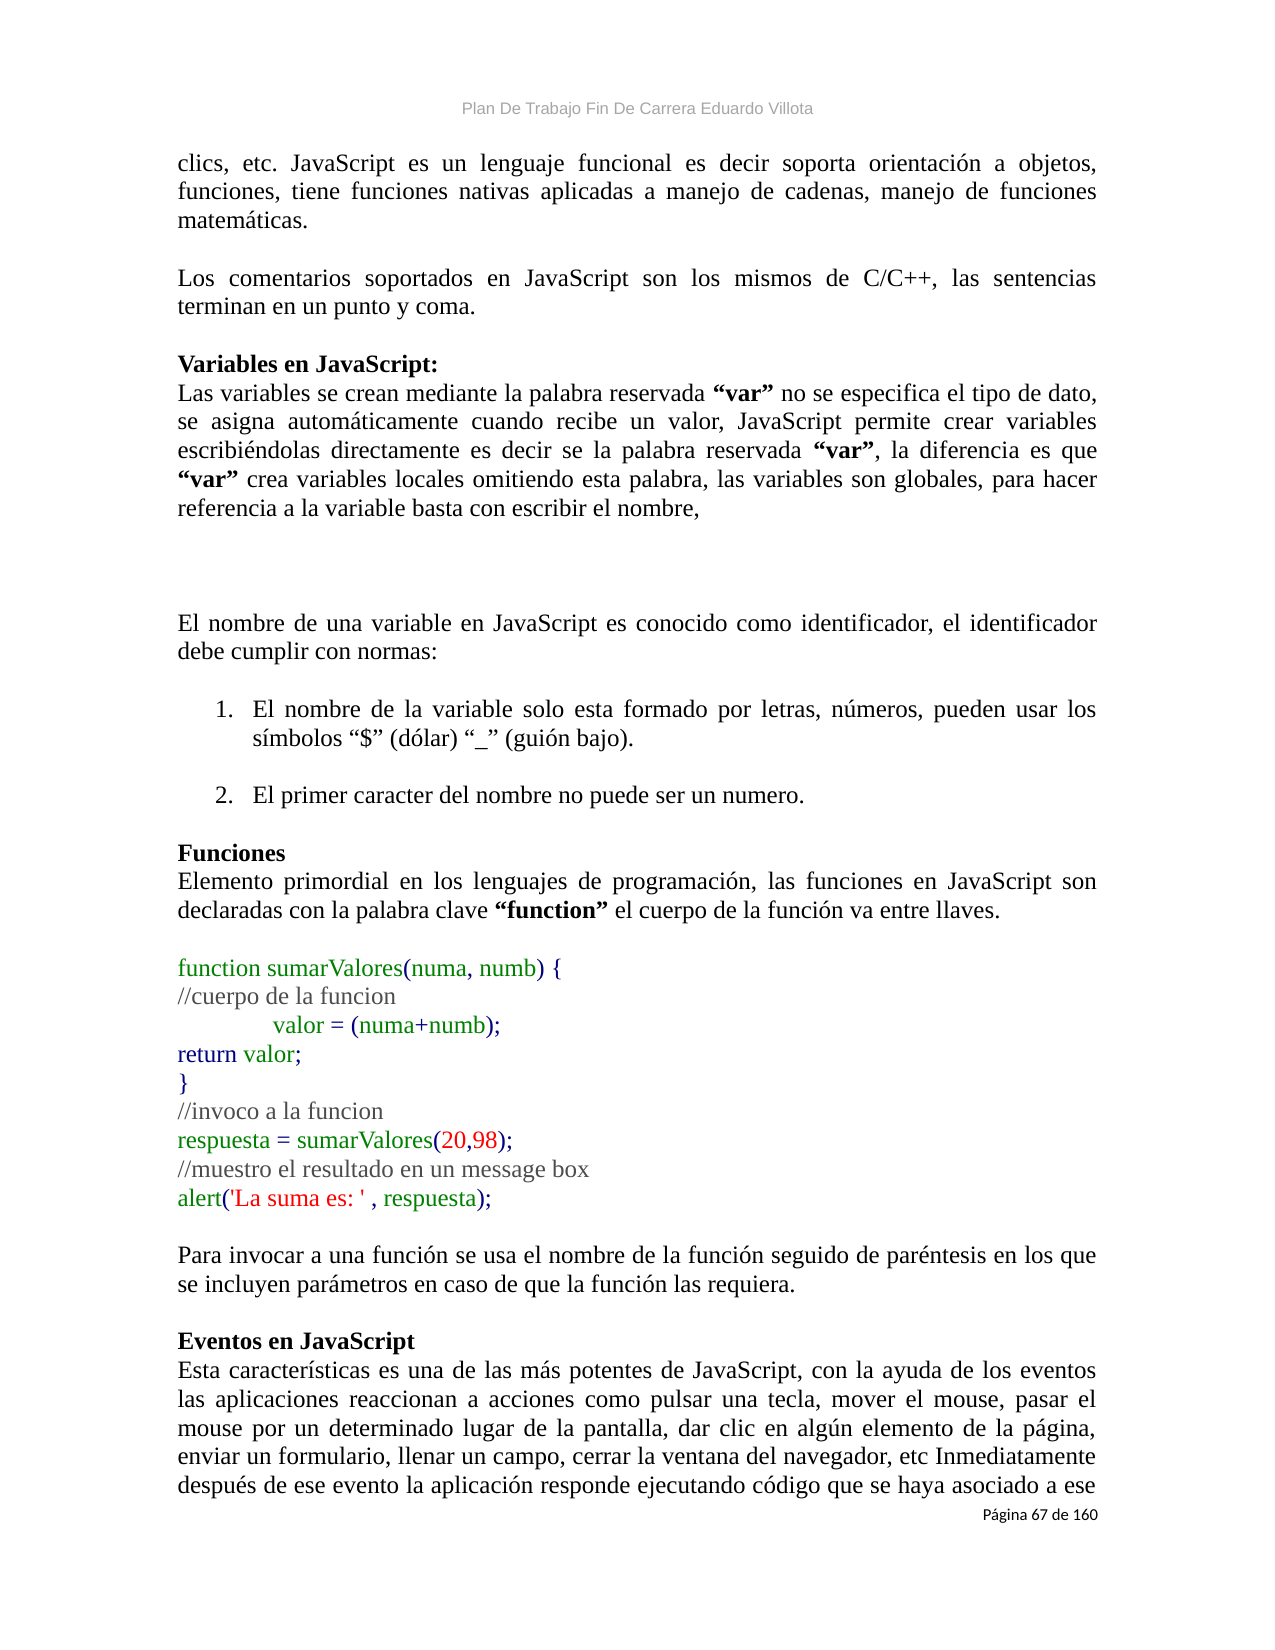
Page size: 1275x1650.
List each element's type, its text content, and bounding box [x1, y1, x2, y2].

text respuesta = sumarValores(20,98); [177, 1125, 1098, 1154]
text function sumarValores(numa, numb) { [177, 953, 1098, 981]
text //muestro el resultado en un message box [177, 1154, 1098, 1183]
text Elemento primordial en los lenguajes de programación, las funciones en JavaScript son declaradas con la palabra clave “function” el cuerpo de la función va entre llaves. [177, 866, 1098, 924]
text Los comentarios soportados en JavaScript son los mismos de C/C++, las sentencias terminan en un punto y coma. [177, 263, 1098, 320]
text clics, etc. JavaScript es un lenguaje funcional es decir soporta orientación a objetos, funciones, tiene funciones nativas aplicadas a manejo de cadenas, manejo de funciones matemáticas. [177, 148, 1098, 234]
text //cuerpo de la funcion [177, 981, 1098, 1010]
text alert('La suma es: ' , respuesta); [177, 1183, 1098, 1211]
text Eventos en JavaScript [177, 1326, 1098, 1355]
text return valor; [177, 1039, 1098, 1068]
text } [177, 1068, 1098, 1096]
text Funciones [177, 838, 1098, 866]
text Esta características es una de las más potentes de JavaScript, con la ayuda de los eventos las aplicaciones reaccionan a acciones como pulsar una tecla, mover el mouse, pasar el mouse por un determinado lugar de la pantalla, dar clic en algún elemento de la página, enviar un formulario, llenar un campo, cerrar la ventana del navegador, etc Inmediatamente después de ese evento la aplicación responde ejecutando código que se haya asociado a ese [177, 1355, 1098, 1499]
list El nombre de la variable solo esta formado por letras, números, pueden usar los símbolos “$” (dólar) “_” (guión bajo). [215, 694, 1098, 751]
text Para invocar a una función se usa el nombre de la función seguido de paréntesis en los que se incluyen parámetros en caso de que la función las requiera. [177, 1240, 1098, 1298]
text valor = (numa+numb); [177, 1010, 1098, 1039]
list El primer caracter del nombre no puede ser un numero. [215, 780, 1098, 809]
text Variables en JavaScript: [177, 349, 1098, 378]
text Las variables se crean mediante la palabra reservada “var” no se especifica el tipo de dato, se asigna automáticamente cuando recibe un valor, JavaScript permite crear variables escribiéndolas directamente es decir se la palabra reservada “var”, la diferencia es que “var” crea variables locales omitiendo esta palabra, las variables son globales, para hacer referencia a la variable basta con escribir el nombre, [177, 378, 1098, 521]
text //invoco a la funcion [177, 1096, 1098, 1125]
text El nombre de una variable en JavaScript es conocido como identificador, el identificador debe cumplir con normas: [177, 608, 1098, 665]
